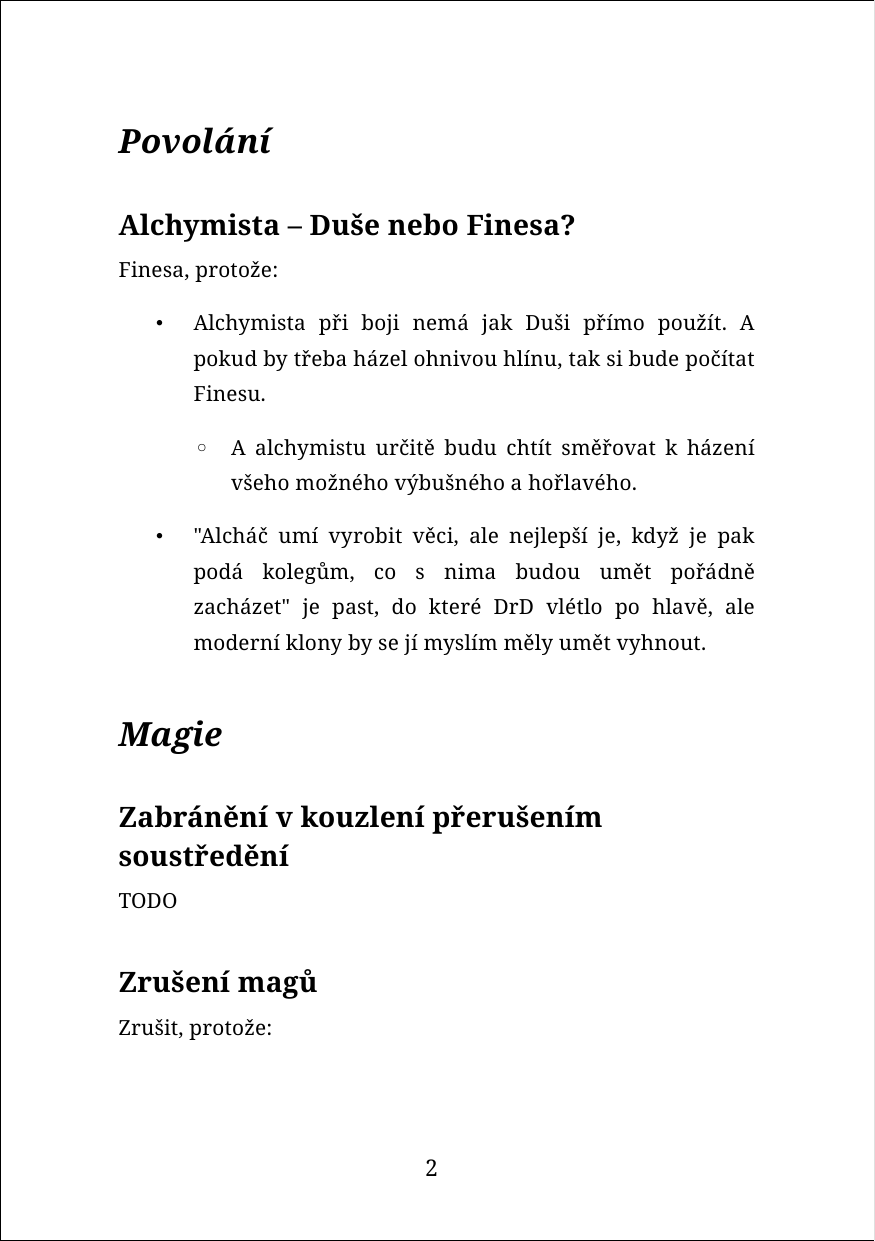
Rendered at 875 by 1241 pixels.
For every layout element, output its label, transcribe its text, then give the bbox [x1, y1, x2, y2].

subtitle Zrušení magů [118, 963, 756, 1001]
list Alchymista při boji nemá jak Duši přímo použít. A pokud by třeba házel ohnivou hlínu, tak si bude počítat Finesu. [156, 308, 756, 408]
subtitle Alchymista – Duše nebo Finesa? [118, 205, 756, 243]
text Zrušit, protože: [118, 1013, 756, 1041]
list A alchymistu určitě budu chtít směřovat k házení všeho možného výbušného a hořlavého. [193, 433, 756, 497]
text Finesa, protože: [118, 255, 756, 283]
list "Alcháč umí vyrobit věci, ale nejlepší je, když je pak podá kolegům, co s nima budou umět pořádně zacházet" je past, do které DrD vlétlo po hlavě, ale moderní klony by se jí myslím měly umět vyhnout. [156, 521, 756, 656]
subtitle Povolání [118, 118, 756, 164]
text TODO [118, 886, 756, 914]
subtitle Magie [118, 711, 756, 756]
subtitle Zabránění v kouzlení přerušením soustředění [118, 797, 756, 874]
